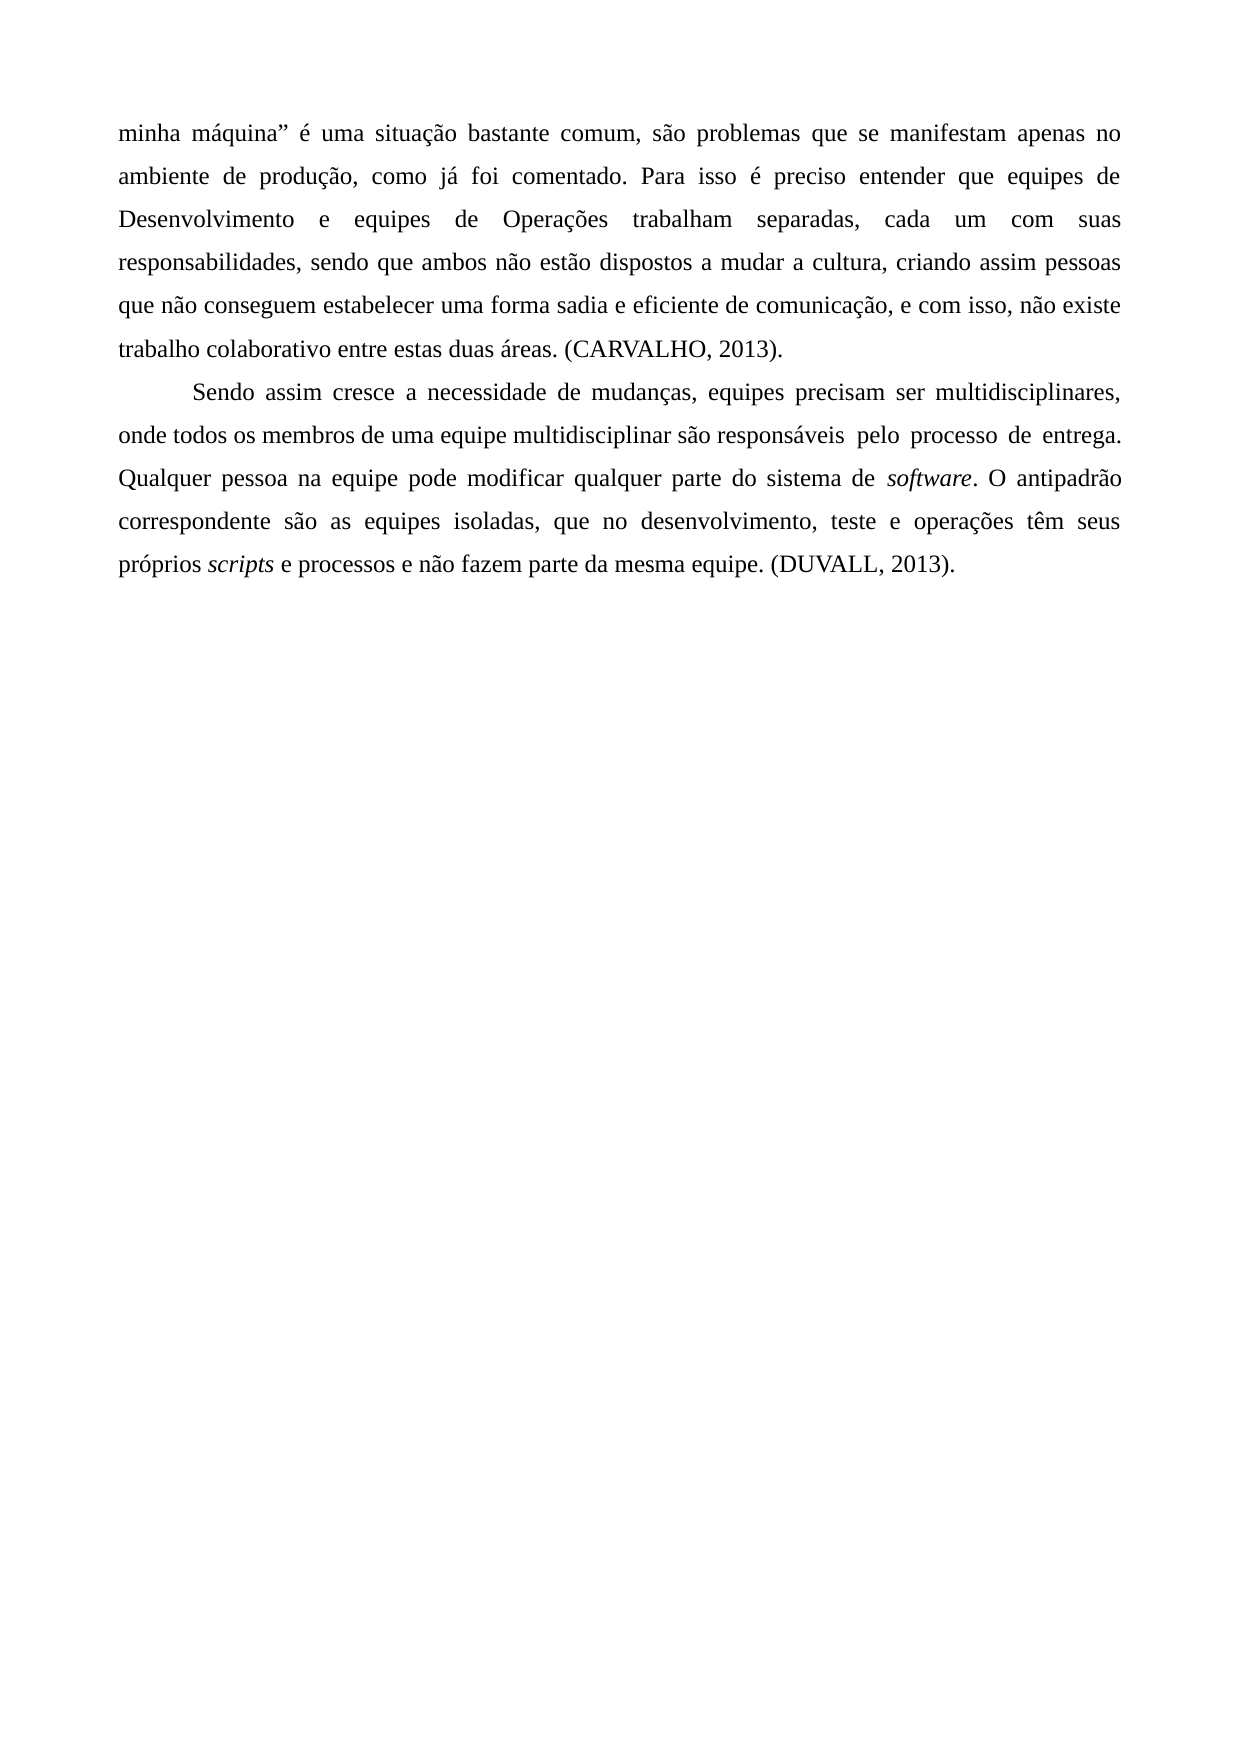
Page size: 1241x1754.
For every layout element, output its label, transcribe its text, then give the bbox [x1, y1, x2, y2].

text minha máquina” é uma situação bastante comum, são problemas que se manifestam apenas no ambiente de produção, como já foi comentado. Para isso é preciso entender que equipes de Desenvolvimento e equipes de Operações trabalham separadas, cada um com suas responsabilidades, sendo que ambos não estão dispostos a mudar a cultura, criando assim pessoas que não conseguem estabelecer uma forma sadia e eficiente de comunicação, e com isso, não existe trabalho colaborativo entre estas duas áreas. (CARVALHO, 2013). [118, 118, 1122, 362]
text Sendo assim cresce a necessidade de mudanças, equipes precisam ser multidisciplinares, onde todos os membros de uma equipe multidisciplinar são responsáveis pelo processo de entrega. Qualquer pessoa na equipe pode modificar qualquer parte do sistema de software. O antipadrão correspondente são as equipes isoladas, que no desenvolvimento, teste e operações têm seus próprios scripts e processos e não fazem parte da mesma equipe. (DUVALL, 2013). [118, 377, 1122, 578]
